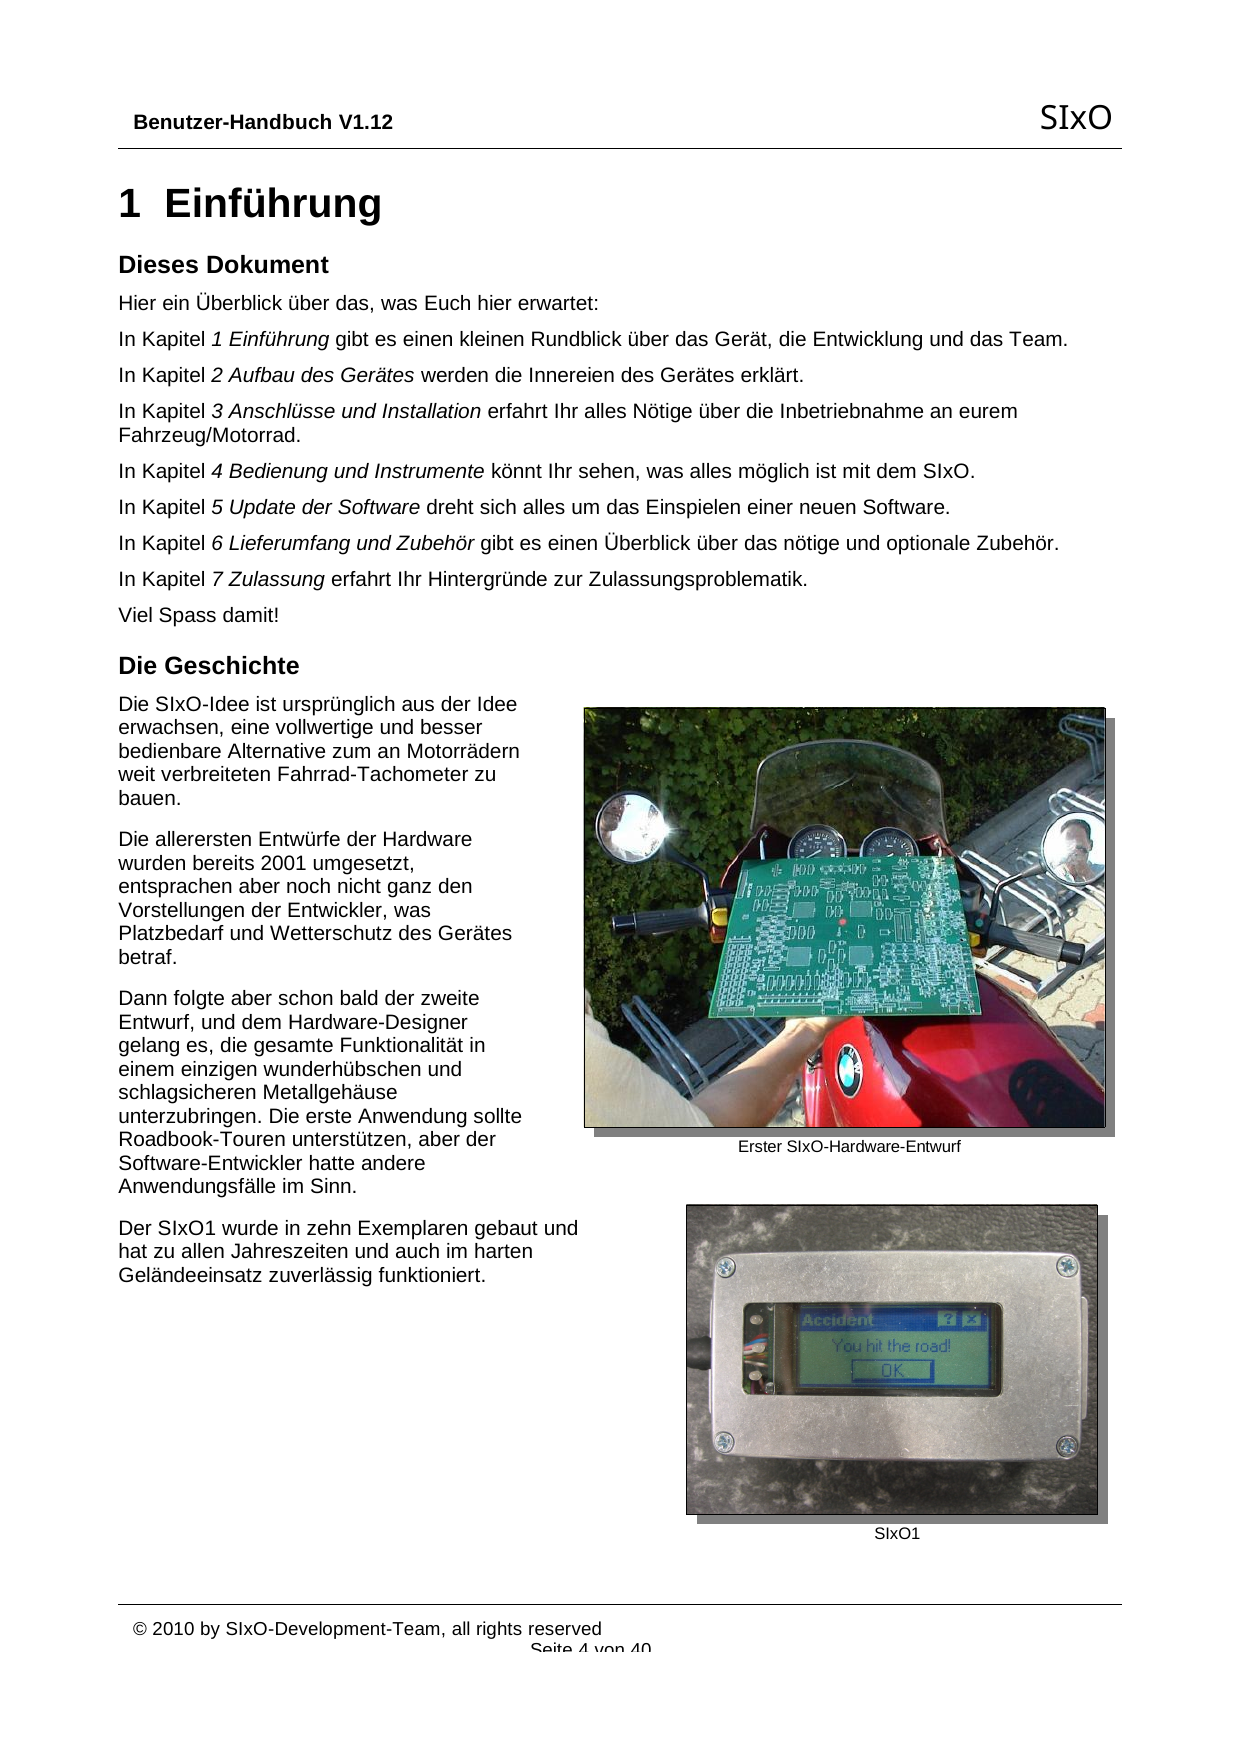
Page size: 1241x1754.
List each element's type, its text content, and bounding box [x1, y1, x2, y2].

text In Kapitel 1 Einführung gibt es einen kleinen Rundblick über das Gerät, die Entwicklung und das Team. [118, 327, 1122, 351]
text Hier ein Überblick über das, was Euch hier erwartet: [118, 291, 1122, 315]
picture [585, 709, 1105, 1127]
text In Kapitel 2 Aufbau des Gerätes werden die Innereien des Gerätes erklärt. [118, 363, 1122, 387]
text Dann folgte aber schon bald der zweite Entwurf, und dem Hardware-Designer gelang es, die gesamte Funktionalität in einem einzigen wunderhübschen und schlagsicheren Metallgehäuse unterzubringen. Die erste Anwendung sollte Roadbook-Touren unterstützen, aber der Software-Entwickler hatte andere Anwendungsfälle im Sinn. [118, 987, 1122, 1198]
text In Kapitel 7 Zulassung erfahrt Ihr Hintergründe zur Zulassungsproblematik. [118, 567, 1122, 591]
subtitle Einführung [118, 180, 1122, 226]
text In Kapitel 4 Bedienung und Instrumente könnt Ihr sehen, was alles möglich ist mit dem SIxO. [118, 459, 1122, 483]
text Viel Spass damit! [118, 603, 1122, 627]
text In Kapitel 3 Anschlüsse und Installation erfahrt Ihr alles Nötige über die Inbetriebnahme an eurem Fahrzeug/Motorrad. [118, 399, 1122, 447]
text [1098, 1204, 1108, 1215]
text Die allerersten Entwürfe der Hardware wurden bereits 2001 umgesetzt, entsprachen aber noch nicht ganz den Vorstellungen der Entwickler, was Platzbedarf und Wetterschutz des Gerätes betraf. [118, 828, 583, 969]
subtitle Die Geschichte [118, 652, 1122, 680]
subtitle Dieses Dokument [118, 251, 1122, 279]
text SIxO1 [686, 1515, 1108, 1543]
text Erster SIxO-Hardware-Entwurf [583, 1127, 1115, 1156]
text Der SIxO1 wurde in zehn Exemplaren gebaut und hat zu allen Jahreszeiten und auch im harten Geländeeinsatz zuverlässig funktioniert. [118, 1216, 686, 1287]
text In Kapitel 5 Update der Software dreht sich alles um das Einspielen einer neuen Software. [118, 495, 1122, 519]
picture [687, 1206, 1097, 1514]
text In Kapitel 6 Lieferumfang und Zubehör gibt es einen Überblick über das nötige und optionale Zubehör. [118, 531, 1122, 555]
text Die SIxO-Idee ist ursprünglich aus der Idee erwachsen, eine vollwertige und besser bedienbare Alternative zum an Motorrädern weit verbreiteten Fahrrad-Tachometer zu bauen. [118, 692, 1122, 810]
